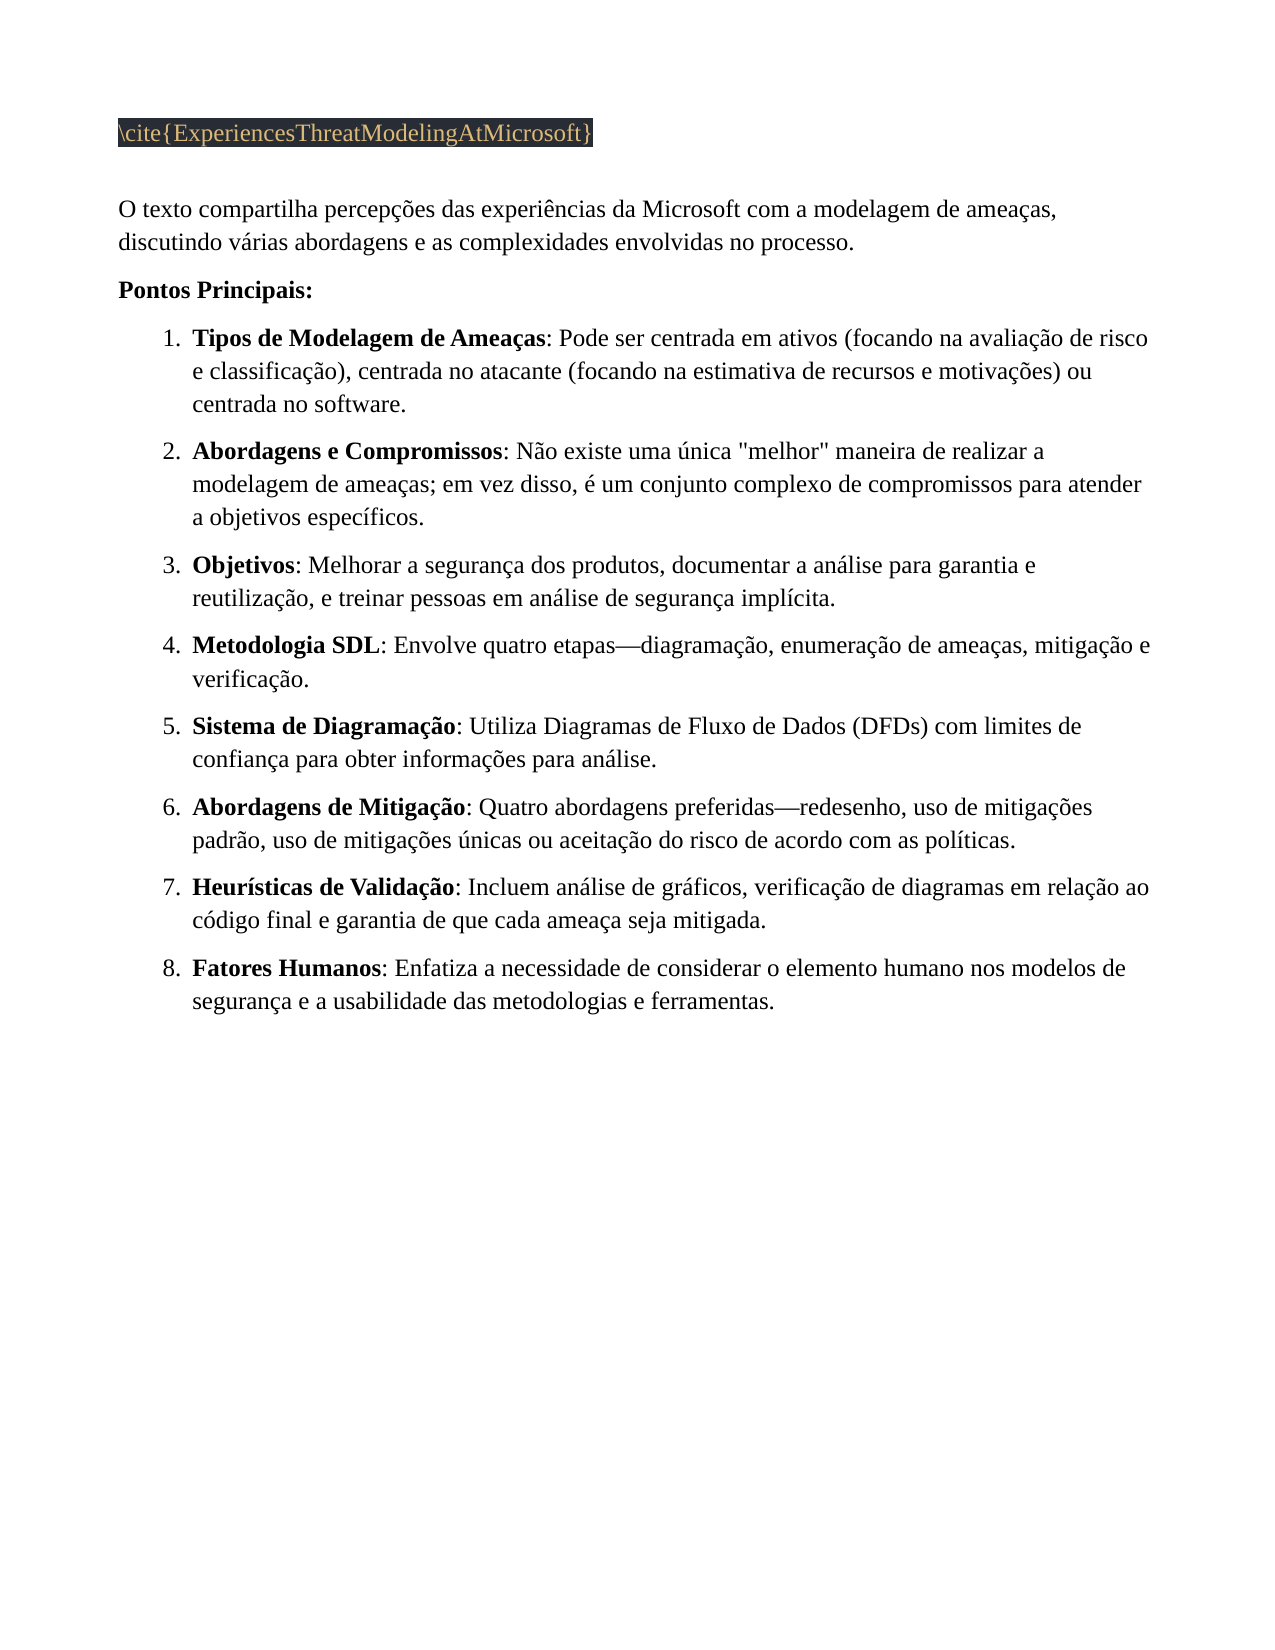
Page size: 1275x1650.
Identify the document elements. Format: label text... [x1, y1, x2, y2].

list Abordagens de Mitigação: Quatro abordagens preferidas—redesenho, uso de mitigações padrão, uso de mitigações únicas ou aceitação do risco de acordo com as políticas. [162, 792, 1157, 854]
list Metodologia SDL: Envolve quatro etapas—diagramação, enumeração de ameaças, mitigação e verificação. [162, 631, 1157, 692]
text \cite{ExperiencesThreatModelingAtMicrosoft} [118, 118, 1157, 147]
list Heurísticas de Validação: Incluem análise de gráficos, verificação de diagramas em relação ao código final e garantia de que cada ameaça seja mitigada. [162, 872, 1157, 934]
text Pontos Principais: [118, 275, 1157, 304]
list Objetivos: Melhorar a segurança dos produtos, documentar a análise para garantia e reutilização, e treinar pessoas em análise de segurança implícita. [162, 550, 1157, 612]
list Sistema de Diagramação: Utiliza Diagramas de Fluxo de Dados (DFDs) com limites de confiança para obter informações para análise. [162, 711, 1157, 773]
list Tipos de Modelagem de Ameaças: Pode ser centrada em ativos (focando na avaliação de risco e classificação), centrada no atacante (focando na estimativa de recursos e motivações) ou centrada no software. [162, 323, 1157, 417]
list Abordagens e Compromissos: Não existe uma única "melhor" maneira de realizar a modelagem de ameaças; em vez disso, é um conjunto complexo de compromissos para atender a objetivos específicos. [162, 436, 1157, 531]
text O texto compartilha percepções das experiências da Microsoft com a modelagem de ameaças, discutindo várias abordagens e as complexidades envolvidas no processo. [118, 194, 1157, 256]
list Fatores Humanos: Enfatiza a necessidade de considerar o elemento humano nos modelos de segurança e a usabilidade das metodologias e ferramentas. [162, 953, 1157, 1015]
